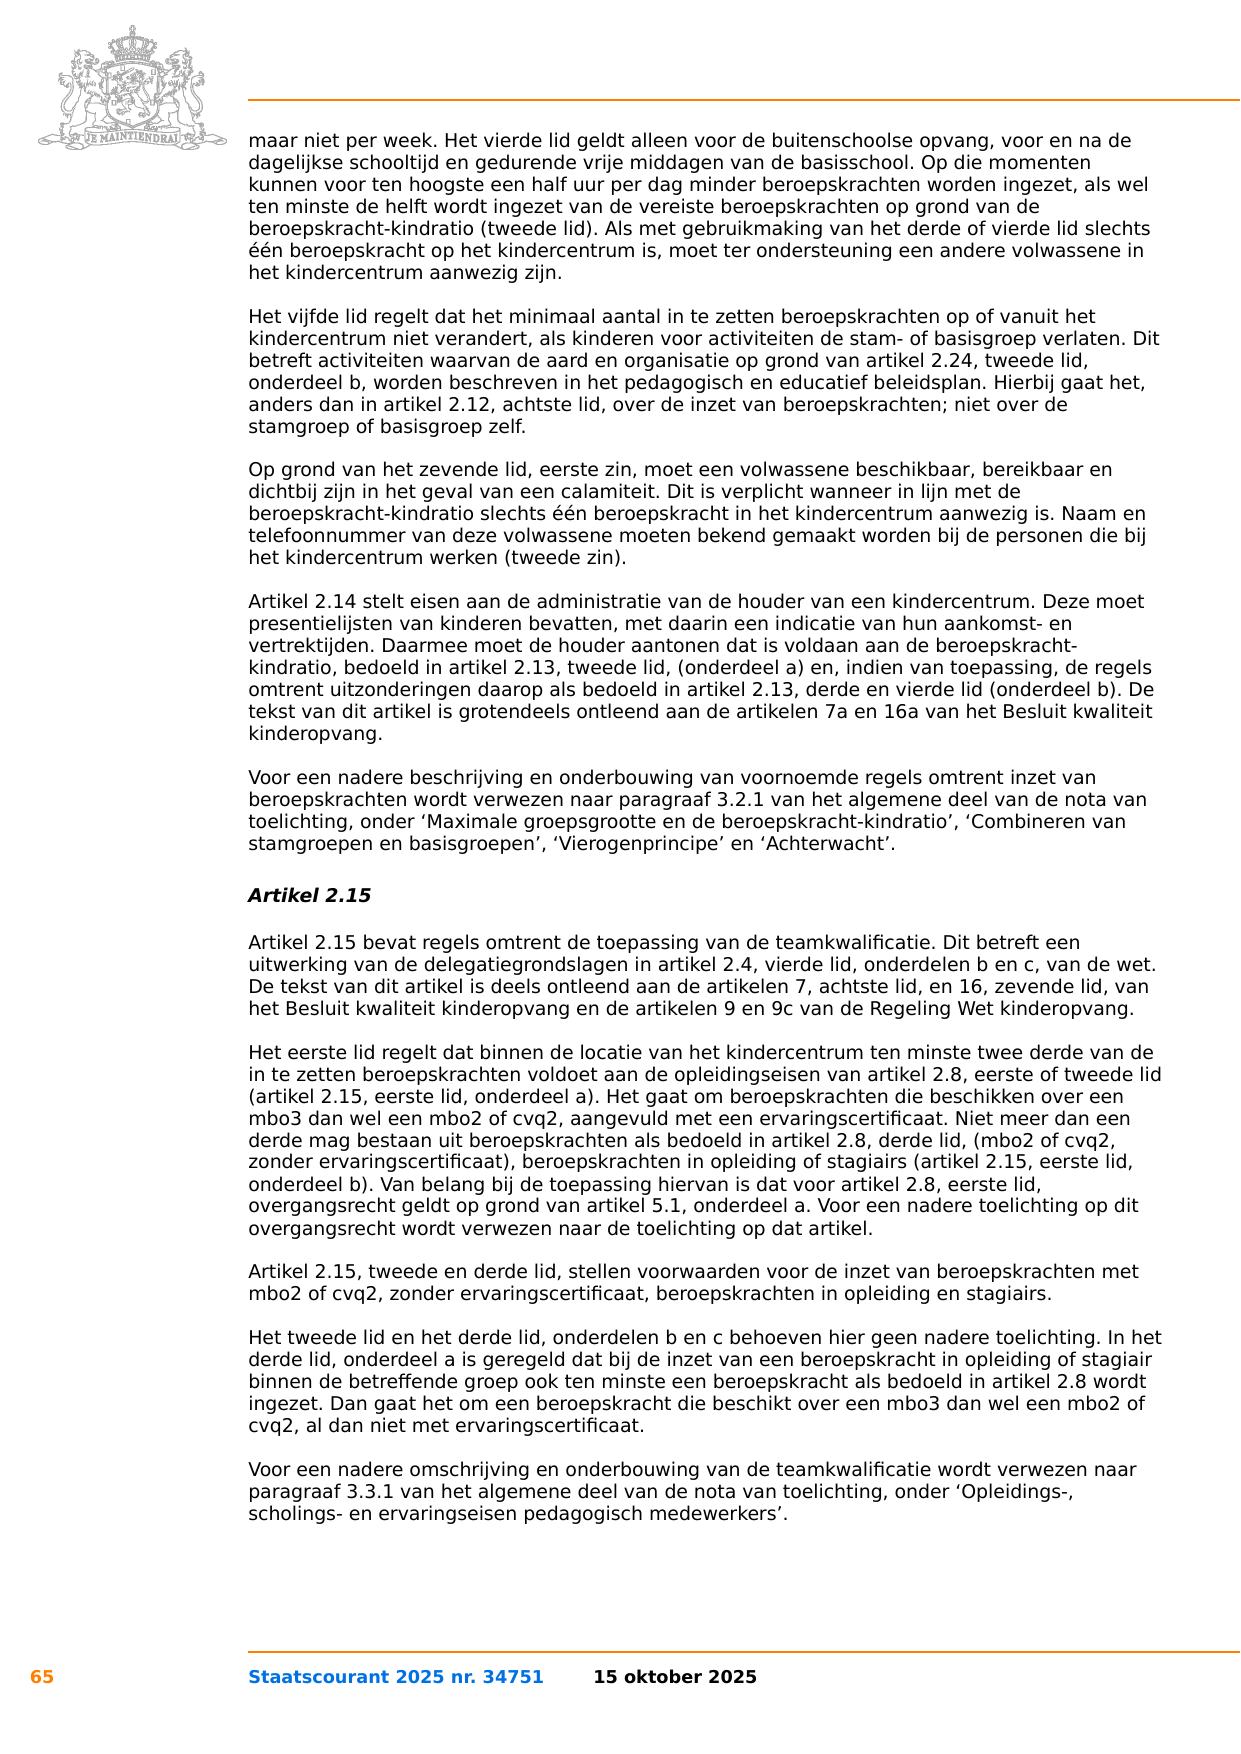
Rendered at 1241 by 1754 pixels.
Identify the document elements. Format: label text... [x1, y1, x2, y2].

text Voor een nadere beschrijving en onderbouwing van voornoemde regels omtrent inzet van beroepskrachten wordt verwezen naar paragraaf 3.2.1 van het algemene deel van de nota van toelichting, onder ‘Maximale groepsgrootte en de beroepskracht-kindratio’, ‘Combineren van stamgroepen en basisgroepen’, ‘Vierogenprincipe’ en ‘Achterwacht’. [248, 767, 1163, 855]
subtitle Artikel 2.15 [248, 885, 1163, 907]
text Artikel 2.15, tweede en derde lid, stellen voorwaarden voor de inzet van beroepskrachten met mbo2 of cvq2, zonder ervaringscertificaat, beroepskrachten in opleiding en stagiairs. [248, 1261, 1163, 1305]
text maar niet per week. Het vierde lid geldt alleen voor de buitenschoolse opvang, voor en na de dagelijkse schooltijd en gedurende vrije middagen van de basisschool. Op die momenten kunnen voor ten hoogste een half uur per dag minder beroepskrachten worden ingezet, als wel ten minste de helft wordt ingezet van de vereiste beroepskrachten op grond van de beroepskracht-kindratio (tweede lid). Als met gebruikmaking van het derde of vierde lid slechts één beroepskracht op het kindercentrum is, moet ter ondersteuning een andere volwassene in het kindercentrum aanwezig zijn. [248, 130, 1163, 284]
text Artikel 2.14 stelt eisen aan de administratie van de houder van een kindercentrum. Deze moet presentielijsten van kinderen bevatten, met daarin een indicatie van hun aankomst- en vertrektijden. Daarmee moet de houder aantonen dat is voldaan aan de beroepskracht-kindratio, bedoeld in artikel 2.13, tweede lid, (onderdeel a) en, indien van toepassing, de regels omtrent uitzonderingen daarop als bedoeld in artikel 2.13, derde en vierde lid (onderdeel b). De tekst van dit artikel is grotendeels ontleend aan de artikelen 7a en 16a van het Besluit kwaliteit kinderopvang. [248, 591, 1163, 745]
text Het tweede lid en het derde lid, onderdelen b en c behoeven hier geen nadere toelichting. In het derde lid, onderdeel a is geregeld dat bij de inzet van een beroepskracht in opleiding of stagiair binnen de betreffende groep ook ten minste een beroepskracht als bedoeld in artikel 2.8 wordt ingezet. Dan gaat het om een beroepskracht die beschikt over een mbo3 dan wel een mbo2 of cvq2, al dan niet met ervaringscertificaat. [248, 1327, 1163, 1437]
text Voor een nadere omschrijving en onderbouwing van de teamkwalificatie wordt verwezen naar paragraaf 3.3.1 van het algemene deel van de nota van toelichting, onder ‘Opleidings-, scholings- en ervaringseisen pedagogisch medewerkers’. [248, 1459, 1163, 1525]
text Artikel 2.15 bevat regels omtrent de toepassing van de teamkwalificatie. Dit betreft een uitwerking van de delegatiegrondslagen in artikel 2.4, vierde lid, onderdelen b en c, van de wet. De tekst van dit artikel is deels ontleend aan de artikelen 7, achtste lid, en 16, zevende lid, van het Besluit kwaliteit kinderopvang en de artikelen 9 en 9c van de Regeling Wet kinderopvang. [248, 932, 1163, 1020]
picture [38, 25, 227, 150]
text Op grond van het zevende lid, eerste zin, moet een volwassene beschikbaar, bereikbaar en dichtbij zijn in het geval van een calamiteit. Dit is verplicht wanneer in lijn met de beroepskracht-kindratio slechts één beroepskracht in het kindercentrum aanwezig is. Naam en telefoonnummer van deze volwassene moeten bekend gemaakt worden bij de personen die bij het kindercentrum werken (tweede zin). [248, 459, 1163, 569]
text Het vijfde lid regelt dat het minimaal aantal in te zetten beroepskrachten op of vanuit het kindercentrum niet verandert, als kinderen voor activiteiten de stam- of basisgroep verlaten. Dit betreft activiteiten waarvan de aard en organisatie op grond van artikel 2.24, tweede lid, onderdeel b, worden beschreven in het pedagogisch en educatief beleidsplan. Hierbij gaat het, anders dan in artikel 2.12, achtste lid, over de inzet van beroepskrachten; niet over de stamgroep of basisgroep zelf. [248, 306, 1163, 437]
text Het eerste lid regelt dat binnen de locatie van het kindercentrum ten minste twee derde van de in te zetten beroepskrachten voldoet aan de opleidingseisen van artikel 2.8, eerste of tweede lid (artikel 2.15, eerste lid, onderdeel a). Het gaat om beroepskrachten die beschikken over een mbo3 dan wel een mbo2 of cvq2, aangevuld met een ervaringscertificaat. Niet meer dan een derde mag bestaan uit beroepskrachten als bedoeld in artikel 2.8, derde lid, (mbo2 of cvq2, zonder ervaringscertificaat), beroepskrachten in opleiding of stagiairs (artikel 2.15, eerste lid, onderdeel b). Van belang bij de toepassing hiervan is dat voor artikel 2.8, eerste lid, overgangsrecht geldt op grond van artikel 5.1, onderdeel a. Voor een nadere toelichting op dit overgangsrecht wordt verwezen naar de toelichting op dat artikel. [248, 1042, 1163, 1239]
